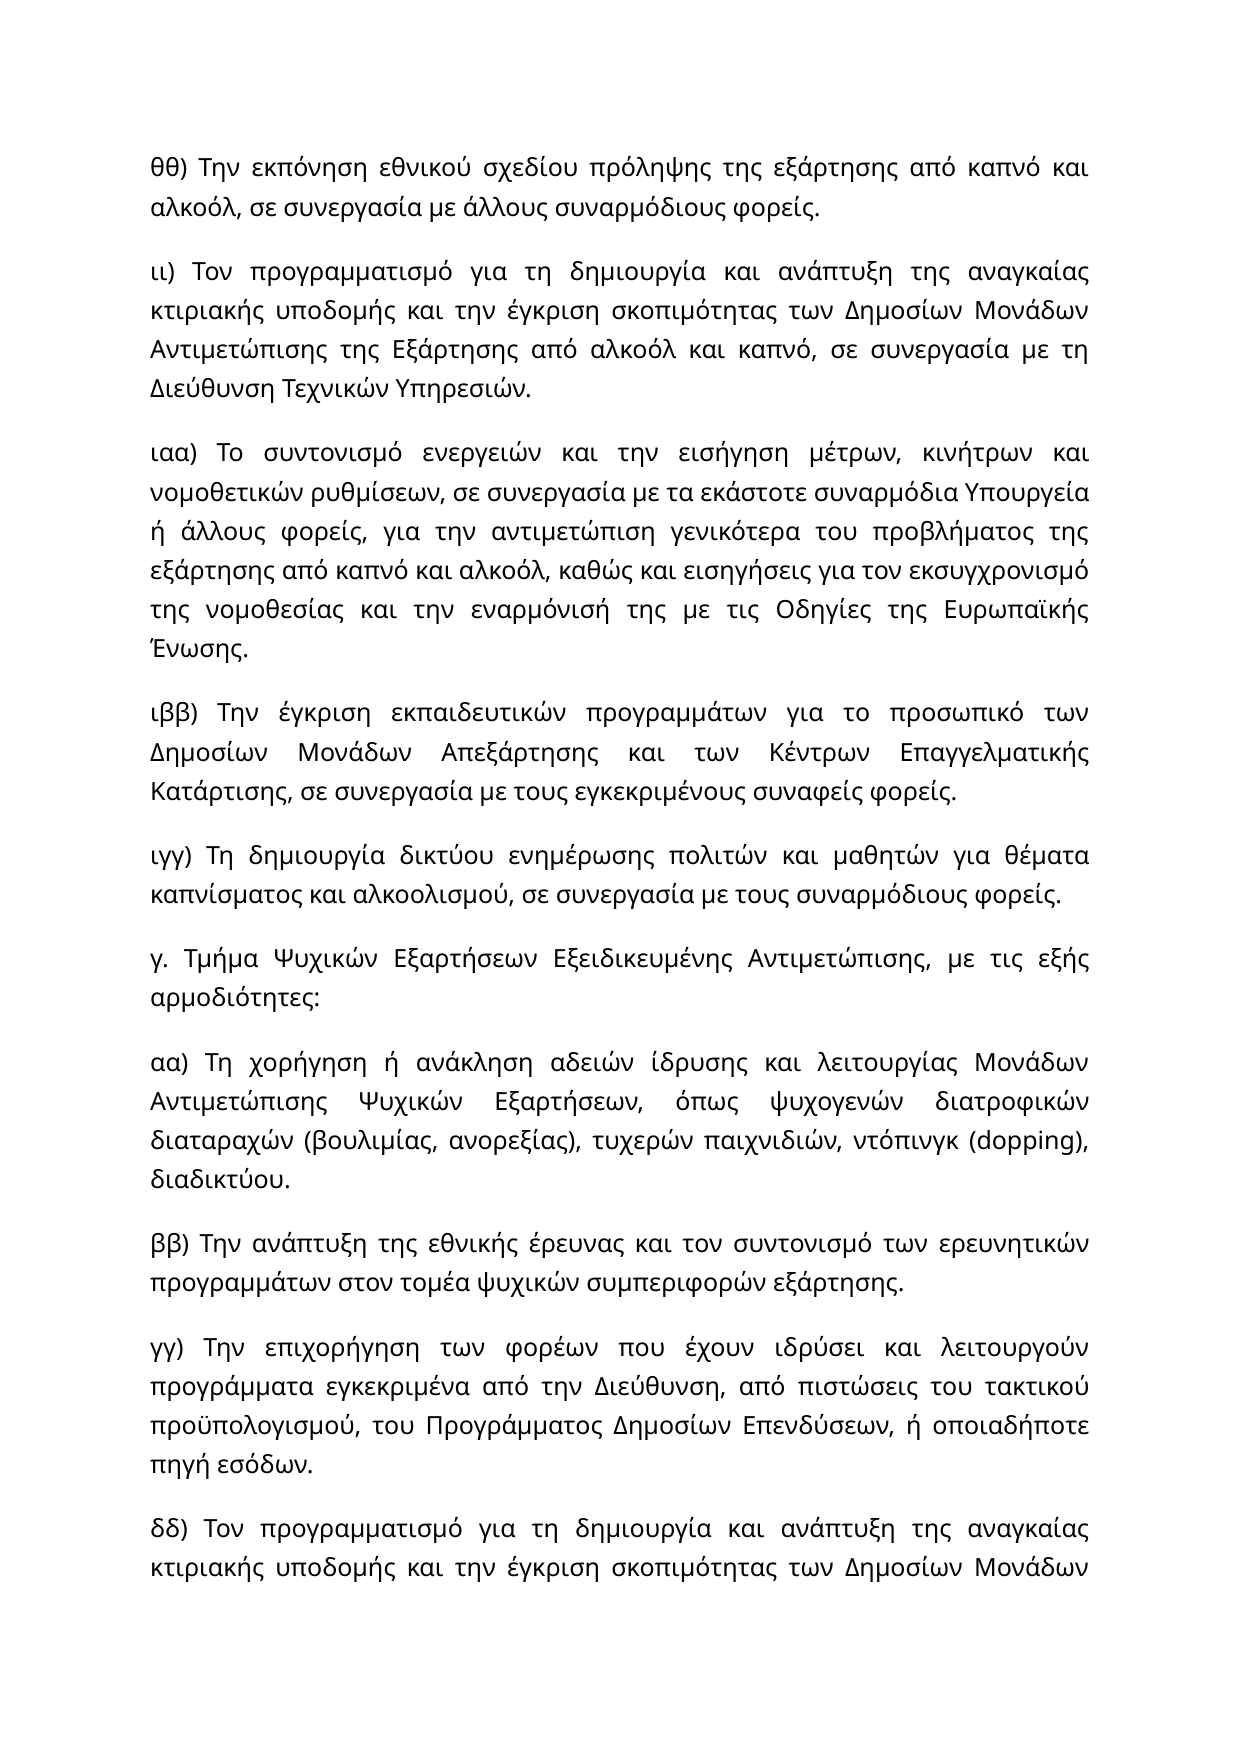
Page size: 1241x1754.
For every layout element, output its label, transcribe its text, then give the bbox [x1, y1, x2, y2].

text ββ) Την ανάπτυξη της εθνικής έρευνας και τον συντονισμό των ερευνητικών προγραμμάτων στον τομέα ψυχικών συμπεριφορών εξάρτησης. [150, 1226, 1090, 1299]
text ιββ) Την έγκριση εκπαιδευτικών προγραμμάτων για το προσωπικό των Δημοσίων Μονάδων Απεξάρτησης και των Κέντρων Επαγγελματικής Κατάρτισης, σε συνεργασία με τους εγκεκριμένους συναφείς φορείς. [150, 695, 1090, 807]
text δδ) Τον προγραμματισμό για τη δημιουργία και ανάπτυξη της αναγκαίας κτιριακής υποδομής και την έγκριση σκοπιμότητας των Δημοσίων Μονάδων [150, 1511, 1090, 1584]
text γ. Τμήμα Ψυχικών Εξαρτήσεων Εξειδικευμένης Αντιμετώπισης, με τις εξής αρμοδιότητες: [150, 941, 1090, 1014]
text ιι) Τον προγραμματισμό για τη δημιουργία και ανάπτυξη της αναγκαίας κτιριακής υποδομής και την έγκριση σκοπιμότητας των Δημοσίων Μονάδων Αντιμετώπισης της Εξάρτησης από αλκοόλ και καπνό, σε συνεργασία με τη Διεύθυνση Τεχνικών Υπηρεσιών. [150, 253, 1090, 405]
text ιαα) Το συντονισμό ενεργειών και την εισήγηση μέτρων, κινήτρων και νομοθετικών ρυθμίσεων, σε συνεργασία με τα εκάστοτε συναρμόδια Υπουργεία ή άλλους φορείς, για την αντιμετώπιση γενικότερα του προβλήματος της εξάρτησης από καπνό και αλκοόλ, καθώς και εισηγήσεις για τον εκσυγχρονισμό της νομοθεσίας και την εναρμόνισή της με τις Οδηγίες της Ευρωπαϊκής Ένωσης. [150, 435, 1090, 665]
text γγ) Την επιχορήγηση των φορέων που έχουν ιδρύσει και λειτουργούν προγράμματα εγκεκριμένα από την Διεύθυνση, από πιστώσεις του τακτικού προϋπολογισμού, του Προγράμματος Δημοσίων Επενδύσεων, ή οποιαδήποτε πηγή εσόδων. [150, 1329, 1090, 1481]
text θθ) Την εκπόνηση εθνικού σχεδίου πρόληψης της εξάρτησης από καπνό και αλκοόλ, σε συνεργασία με άλλους συναρμόδιους φορείς. [150, 150, 1090, 223]
text αα) Τη χορήγηση ή ανάκληση αδειών ίδρυσης και λειτουργίας Μονάδων Αντιμετώπισης Ψυχικών Εξαρτήσεων, όπως ψυχογενών διατροφικών διαταραχών (βουλιμίας, ανορεξίας), τυχερών παιχνιδιών, ντόπινγκ (dopping), διαδικτύου. [150, 1044, 1090, 1196]
text ιγγ) Τη δημιουργία δικτύου ενημέρωσης πολιτών και μαθητών για θέματα καπνίσματος και αλκοολισμού, σε συνεργασία με τους συναρμόδιους φορείς. [150, 837, 1090, 911]
